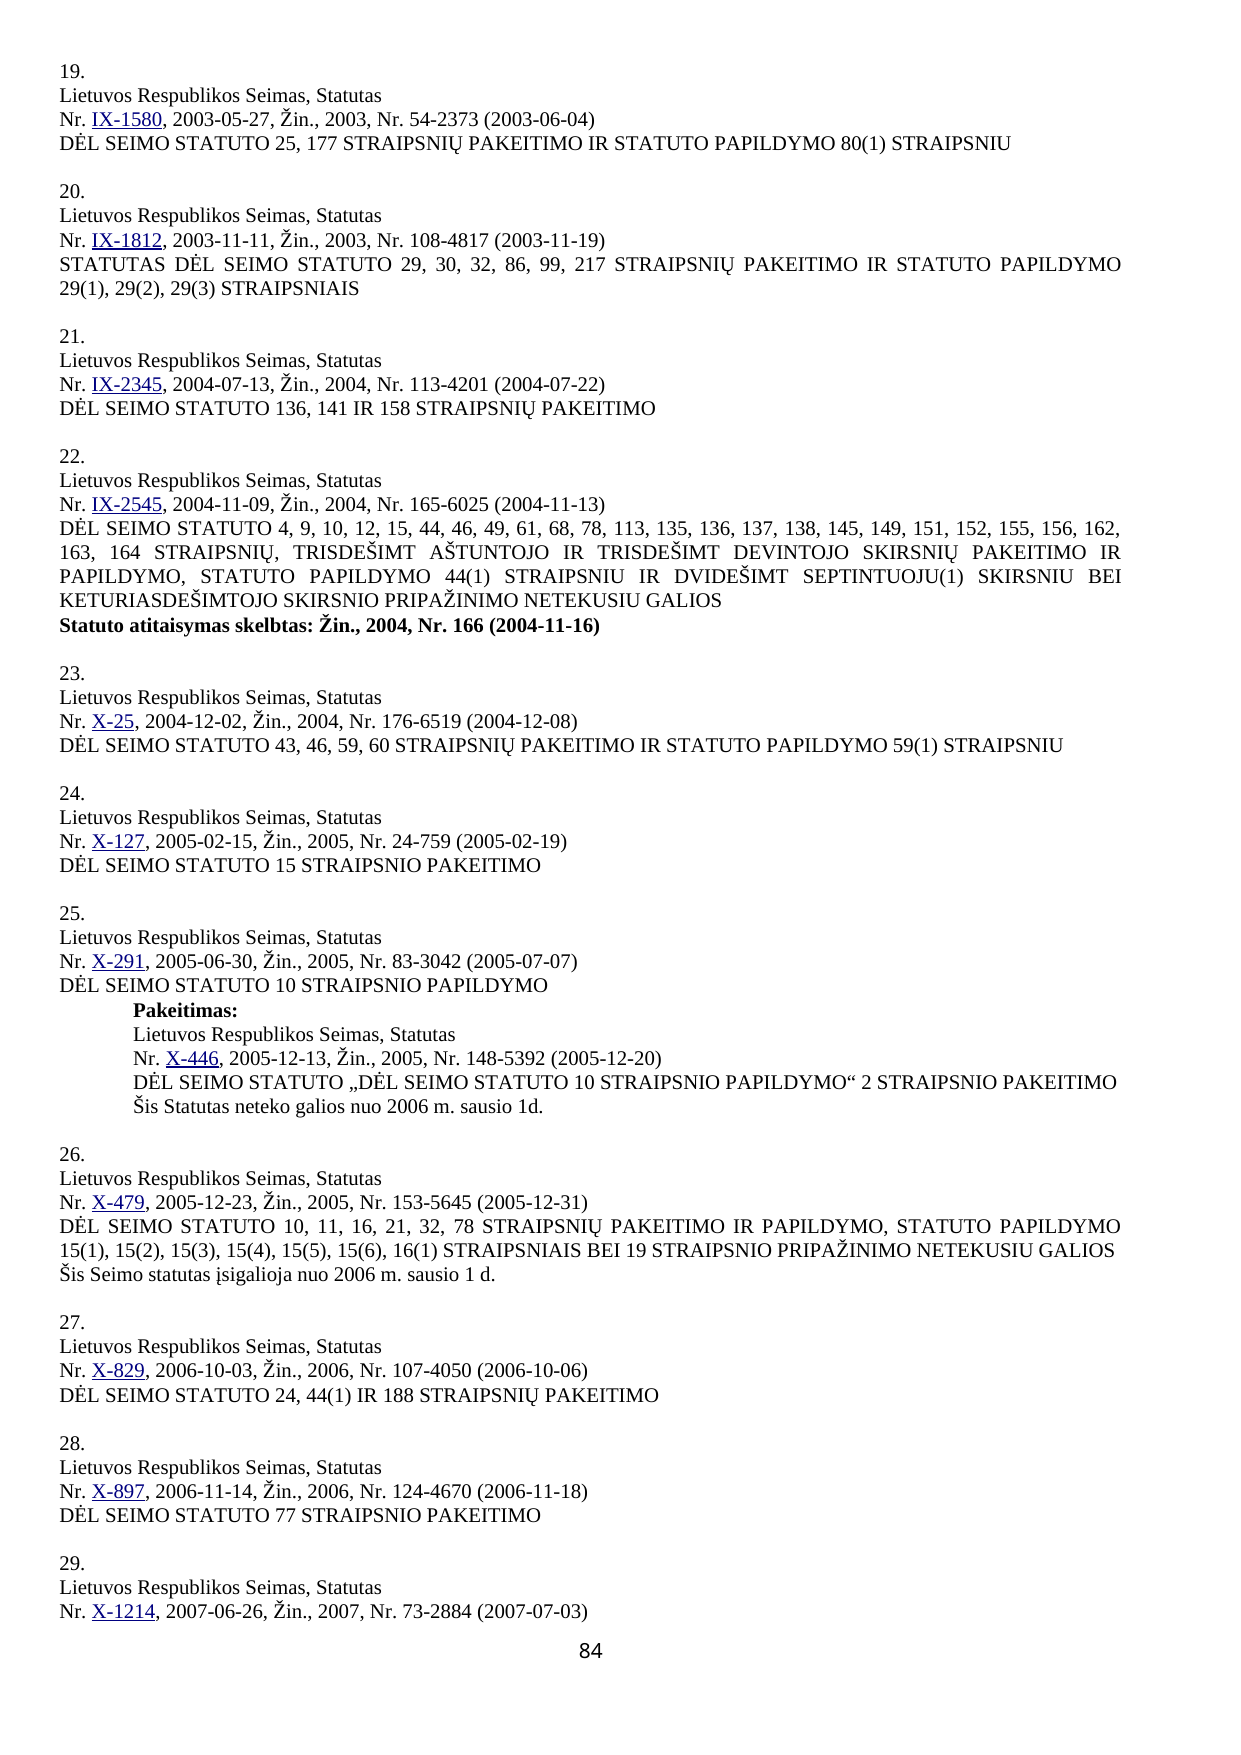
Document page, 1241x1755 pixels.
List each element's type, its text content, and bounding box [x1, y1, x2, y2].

text Lietuvos Respublikos Seimas, Statutas [59, 685, 1122, 709]
text Nr. IX-1580, 2003-05-27, Žin., 2003, Nr. 54-2373 (2003-06-04) [59, 107, 1122, 131]
text DĖL SEIMO STATUTO 4, 9, 10, 12, 15, 44, 46, 49, 61, 68, 78, 113, 135, 136, 137, 138, 145, 149, 151, 152, 155, 156, 162, 163, 164 STRAIPSNIŲ, TRISDEŠIMT AŠTUNTOJO IR TRISDEŠIMT DEVINTOJO SKIRSNIŲ PAKEITIMO IR PAPILDYMO, STATUTO PAPILDYMO 44(1) STRAIPSNIU IR DVIDEŠIMT SEPTINTUOJU(1) SKIRSNIU BEI KETURIASDEŠIMTOJO SKIRSNIO PRIPAŽINIMO NETEKUSIU GALIOS [59, 516, 1122, 612]
text Nr. IX-2545, 2004-11-09, Žin., 2004, Nr. 165-6025 (2004-11-13) [59, 492, 1122, 516]
text DĖL SEIMO STATUTO 10, 11, 16, 21, 32, 78 STRAIPSNIŲ PAKEITIMO IR PAPILDYMO, STATUTO PAPILDYMO 15(1), 15(2), 15(3), 15(4), 15(5), 15(6), 16(1) STRAIPSNIAIS BEI 19 STRAIPSNIO PRIPAŽINIMO NETEKUSIU GALIOS [59, 1214, 1122, 1262]
text Statuto atitaisymas skelbtas: Žin., 2004, Nr. 166 (2004-11-16) [59, 612, 1122, 637]
text Lietuvos Respublikos Seimas, Statutas [59, 83, 1122, 107]
text DĖL SEIMO STATUTO 77 STRAIPSNIO PAKEITIMO [59, 1503, 1122, 1527]
text Nr. X-25, 2004-12-02, Žin., 2004, Nr. 176-6519 (2004-12-08) [59, 709, 1122, 733]
text Pakeitimas: [59, 997, 1122, 1022]
text Lietuvos Respublikos Seimas, Statutas [59, 805, 1122, 829]
text 21. [59, 324, 1122, 348]
text Nr. X-446, 2005-12-13, Žin., 2005, Nr. 148-5392 (2005-12-20) [59, 1046, 1122, 1070]
text Lietuvos Respublikos Seimas, Statutas [59, 925, 1122, 949]
text Lietuvos Respublikos Seimas, Statutas [59, 1022, 1122, 1046]
text 26. [59, 1142, 1122, 1166]
text Lietuvos Respublikos Seimas, Statutas [59, 1575, 1122, 1599]
text Nr. X-897, 2006-11-14, Žin., 2006, Nr. 124-4670 (2006-11-18) [59, 1479, 1122, 1503]
text Nr. X-291, 2005-06-30, Žin., 2005, Nr. 83-3042 (2005-07-07) [59, 949, 1122, 973]
text Šis Statutas neteko galios nuo 2006 m. sausio 1d. [133, 1094, 1122, 1118]
text DĖL SEIMO STATUTO 24, 44(1) IR 188 STRAIPSNIŲ PAKEITIMO [59, 1382, 1122, 1407]
text Nr. X-1214, 2007-06-26, Žin., 2007, Nr. 73-2884 (2007-07-03) [59, 1599, 1122, 1623]
text DĖL SEIMO STATUTO 25, 177 STRAIPSNIŲ PAKEITIMO IR STATUTO PAPILDYMO 80(1) STRAIPSNIU [59, 131, 1122, 155]
text 27. [59, 1310, 1122, 1334]
text DĖL SEIMO STATUTO 10 STRAIPSNIO PAPILDYMO [59, 973, 1122, 997]
text Lietuvos Respublikos Seimas, Statutas [59, 1334, 1122, 1358]
text Nr. X-127, 2005-02-15, Žin., 2005, Nr. 24-759 (2005-02-19) [59, 829, 1122, 853]
text 28. [59, 1431, 1122, 1455]
text 29. [59, 1551, 1122, 1575]
text Nr. IX-2345, 2004-07-13, Žin., 2004, Nr. 113-4201 (2004-07-22) [59, 372, 1122, 396]
text 25. [59, 901, 1122, 925]
text Lietuvos Respublikos Seimas, Statutas [59, 203, 1122, 227]
text Lietuvos Respublikos Seimas, Statutas [59, 468, 1122, 492]
text 20. [59, 179, 1122, 203]
text DĖL SEIMO STATUTO 136, 141 IR 158 STRAIPSNIŲ PAKEITIMO [59, 396, 1122, 420]
text DĖL SEIMO STATUTO 15 STRAIPSNIO PAKEITIMO [59, 853, 1122, 877]
text DĖL SEIMO STATUTO 43, 46, 59, 60 STRAIPSNIŲ PAKEITIMO IR STATUTO PAPILDYMO 59(1) STRAIPSNIU [59, 733, 1122, 757]
text Nr. IX-1812, 2003-11-11, Žin., 2003, Nr. 108-4817 (2003-11-19) [59, 227, 1122, 252]
text Nr. X-829, 2006-10-03, Žin., 2006, Nr. 107-4050 (2006-10-06) [59, 1358, 1122, 1382]
text 19. [59, 59, 1122, 83]
text Lietuvos Respublikos Seimas, Statutas [59, 1455, 1122, 1479]
text Nr. X-479, 2005-12-23, Žin., 2005, Nr. 153-5645 (2005-12-31) [59, 1190, 1122, 1214]
text 24. [59, 781, 1122, 805]
text DĖL SEIMO STATUTO „DĖL SEIMO STATUTO 10 STRAIPSNIO PAPILDYMO“ 2 STRAIPSNIO PAKEITIMO [133, 1070, 1122, 1094]
text Lietuvos Respublikos Seimas, Statutas [59, 1166, 1122, 1190]
text STATUTAS DĖL SEIMO STATUTO 29, 30, 32, 86, 99, 217 STRAIPSNIŲ PAKEITIMO IR STATUTO PAPILDYMO 29(1), 29(2), 29(3) STRAIPSNIAIS [59, 252, 1122, 300]
text Šis Seimo statutas įsigalioja nuo 2006 m. sausio 1 d. [59, 1262, 1122, 1286]
text Lietuvos Respublikos Seimas, Statutas [59, 348, 1122, 372]
text 22. [59, 444, 1122, 468]
text 23. [59, 661, 1122, 685]
